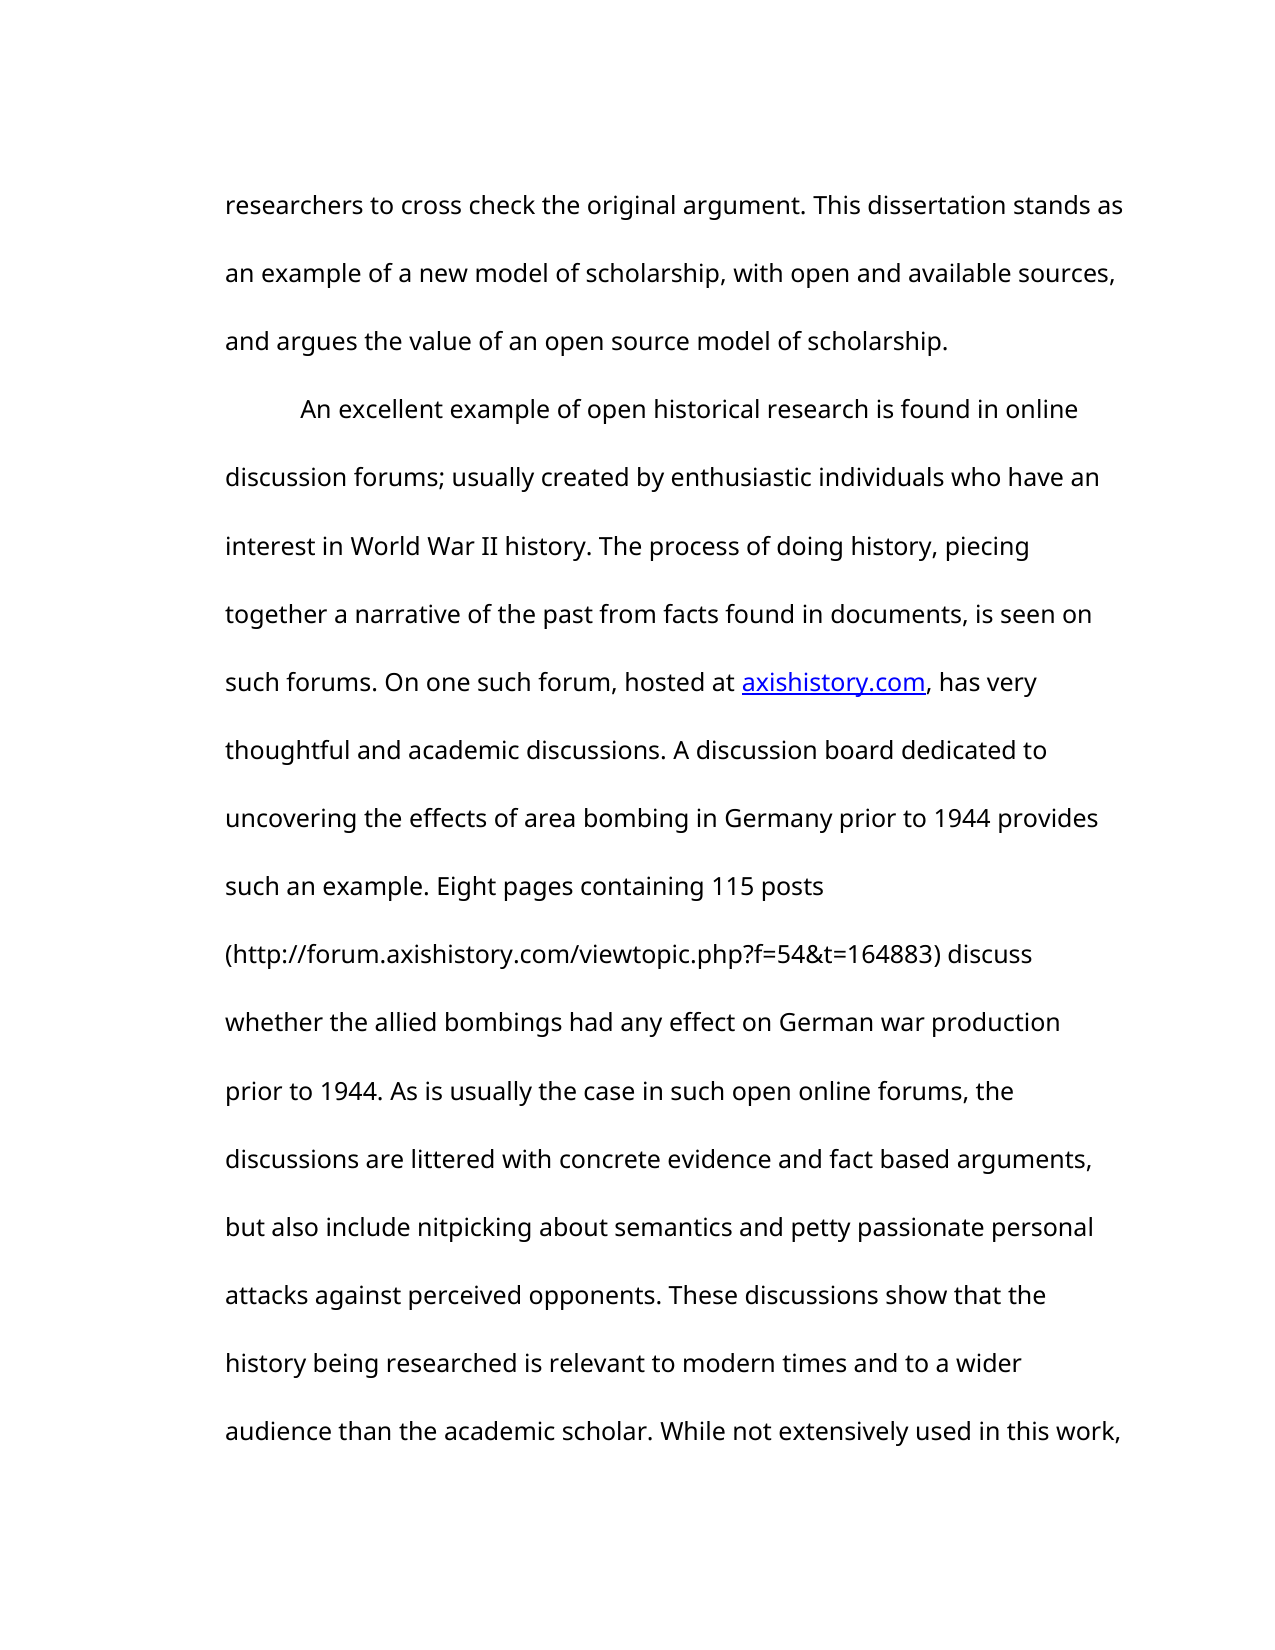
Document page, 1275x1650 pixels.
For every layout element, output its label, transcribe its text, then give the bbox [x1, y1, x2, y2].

text An excellent example of open historical research is found in online discussion forums; usually created by enthusiastic individuals who have an interest in World War II history. The process of doing history, piecing together a narrative of the past from facts found in documents, is seen on such forums. On one such forum, hosted at axishistory.com, has very thoughtful and academic discussions. A discussion board dedicated to uncovering the effects of area bombing in Germany prior to 1944 provides such an example. Eight pages containing 115 posts (http://forum.axishistory.com/viewtopic.php?f=54&t=164883) discuss whether the allied bombings had any effect on German war production prior to 1944. As is usually the case in such open online forums, the discussions are littered with concrete evidence and fact based arguments, but also include nitpicking about semantics and petty passionate personal attacks against perceived opponents. These discussions show that the history being researched is relevant to modern times and to a wider audience than the academic scholar. While not extensively used in this work, [225, 392, 1125, 1448]
text researchers to cross check the original argument. This dissertation stands as an example of a new model of scholarship, with open and available sources, and argues the value of an open source model of scholarship. [225, 187, 1125, 358]
